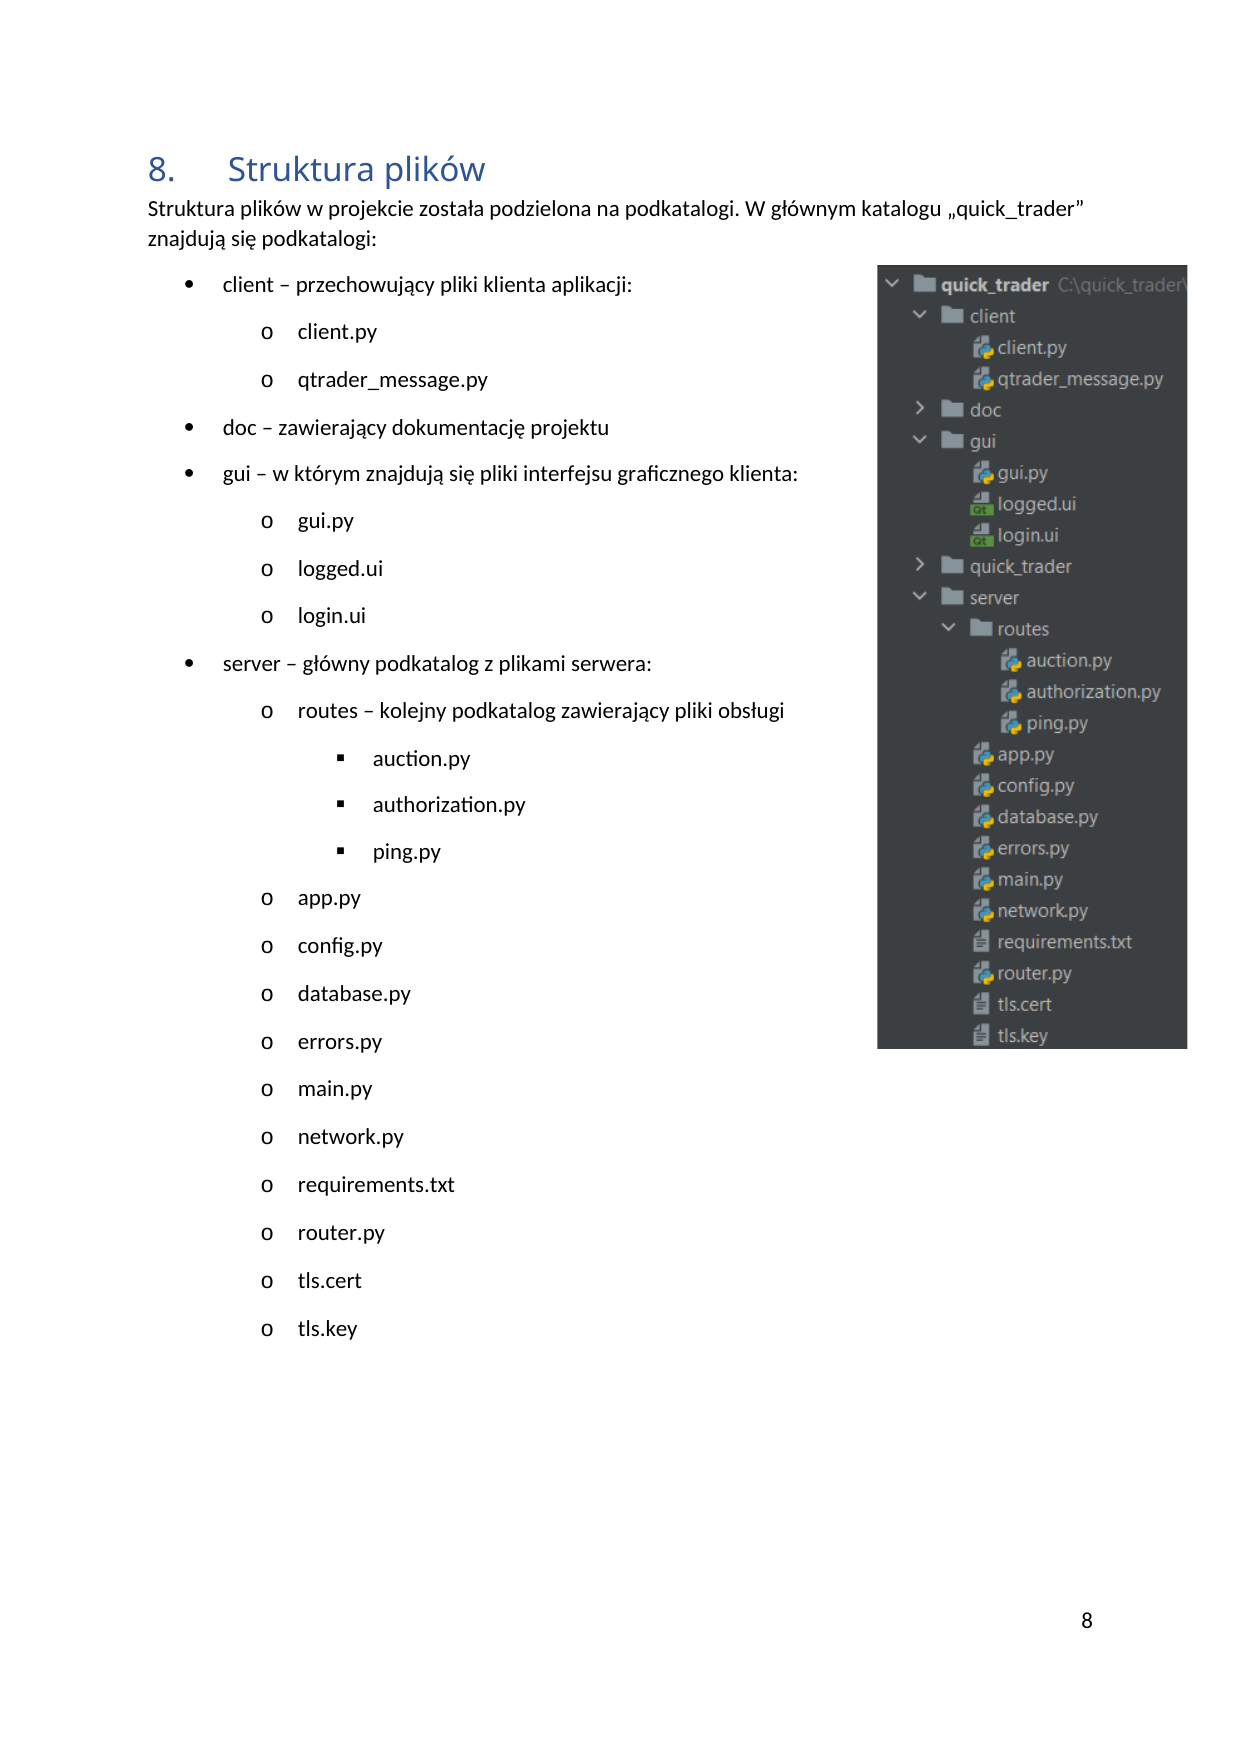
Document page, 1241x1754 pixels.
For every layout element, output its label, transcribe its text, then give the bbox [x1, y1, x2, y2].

list server – główny podkatalog z plikami serwera: [185, 649, 877, 677]
list auction.py [335, 744, 877, 772]
list main.py [260, 1074, 1093, 1104]
list network.py [260, 1122, 1093, 1152]
list tls.key [260, 1314, 1093, 1343]
text Struktura plików w projekcie została podzielona na podkatalogi. W głównym katalogu „quick_trader” znajdują się podkatalogi: [148, 194, 1093, 252]
list authorization.py [335, 790, 877, 818]
list app.py [260, 883, 877, 912]
list router.py [260, 1218, 1093, 1247]
list config.py [260, 931, 877, 960]
subtitle 8. Struktura plików [148, 146, 1093, 191]
list errors.py [260, 1027, 1093, 1056]
list logged.ui [260, 554, 877, 583]
list doc – zawierający dokumentację projektu [185, 413, 877, 441]
list routes – kolejny podkatalog zawierający pliki obsługi [260, 696, 877, 725]
list gui – w którym znajdują się pliki interfejsu graficznego klienta: [185, 459, 877, 487]
list gui.py [260, 506, 877, 535]
list login.ui [260, 601, 877, 631]
list database.py [260, 979, 877, 1008]
list ping.py [335, 837, 877, 865]
list tls.cert [260, 1266, 1093, 1295]
list qtrader_message.py [260, 365, 877, 394]
list requirements.txt [260, 1170, 1093, 1199]
list client.py [260, 317, 877, 346]
list client – przechowujący pliki klienta aplikacji: [185, 271, 877, 298]
